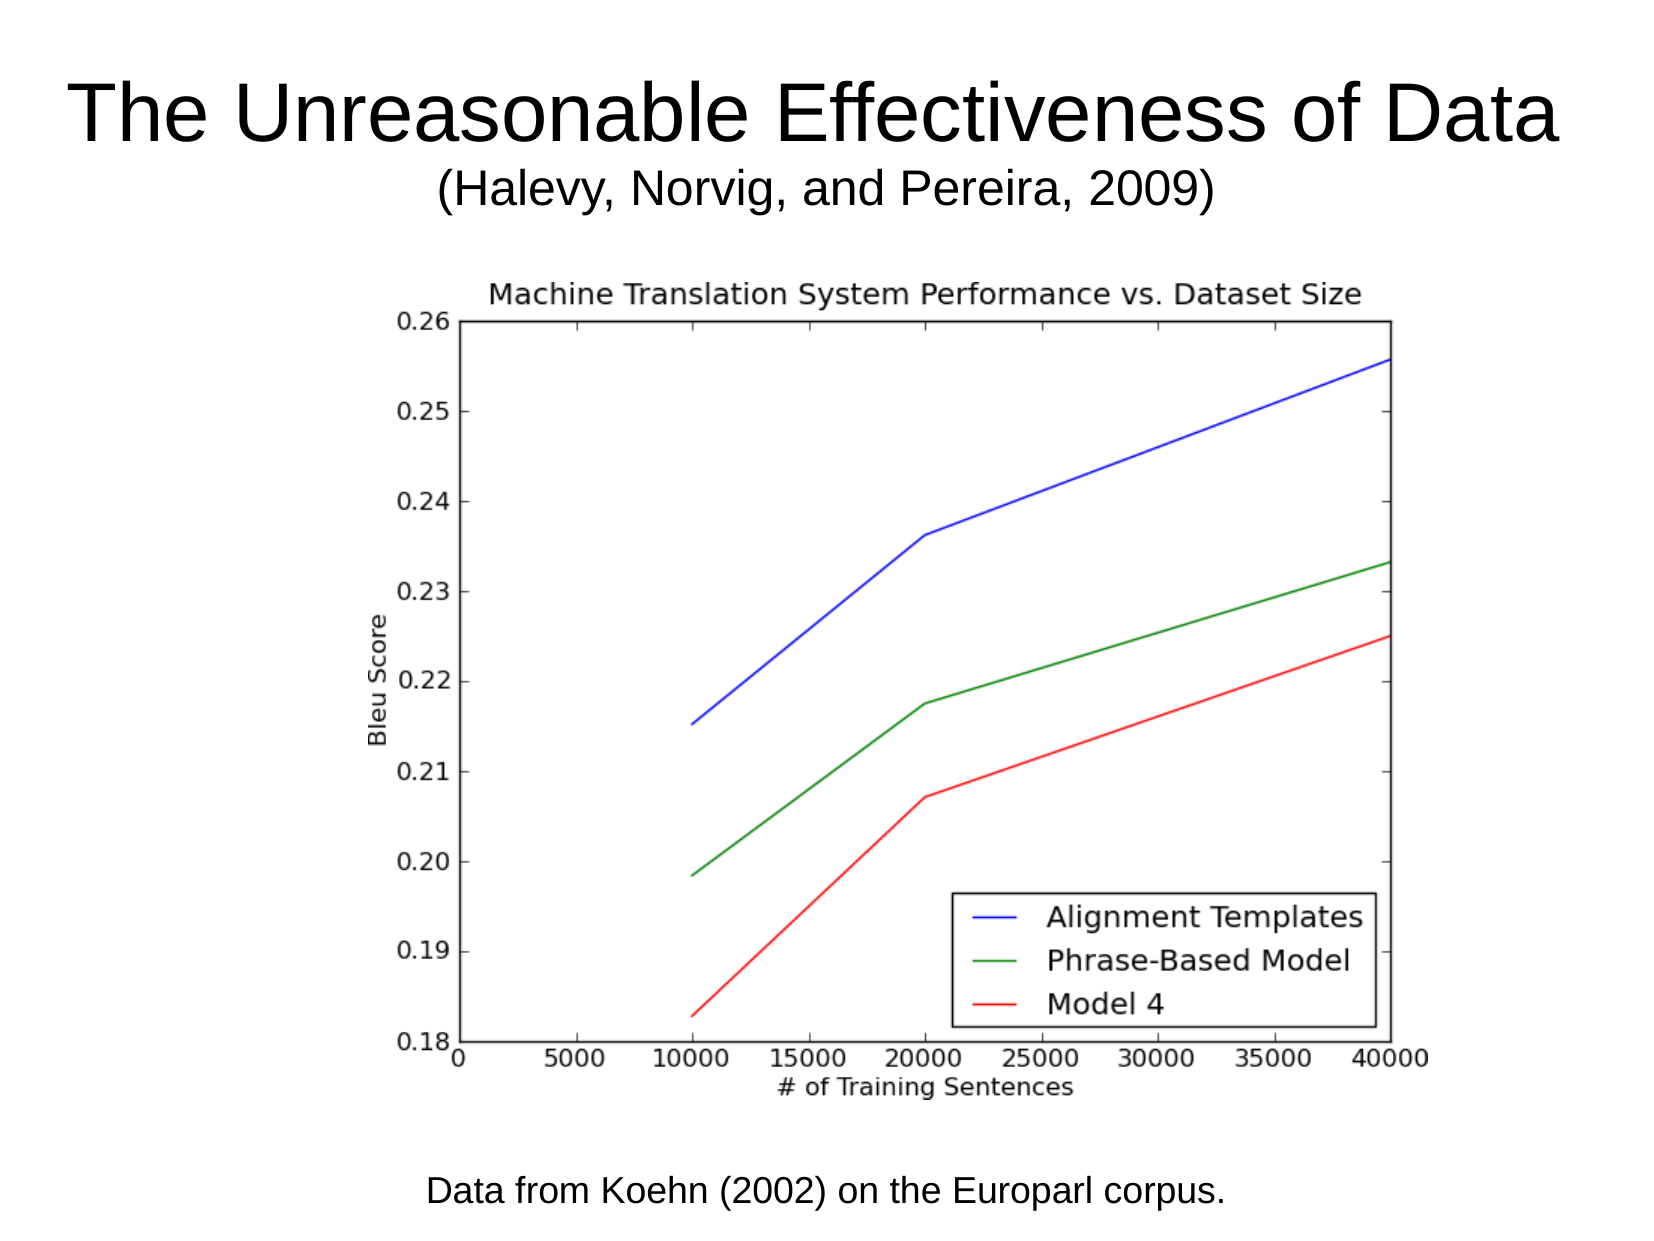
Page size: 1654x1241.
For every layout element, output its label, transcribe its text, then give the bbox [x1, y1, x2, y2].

text_box Data from Koehn (2002) on the Europarl corpus. [411, 1162, 1242, 1220]
title The Unreasonable Effectiveness of Data (Halevy, Norvig, and Pereira, 2009) [1, 57, 1652, 319]
picture [368, 282, 1428, 1100]
